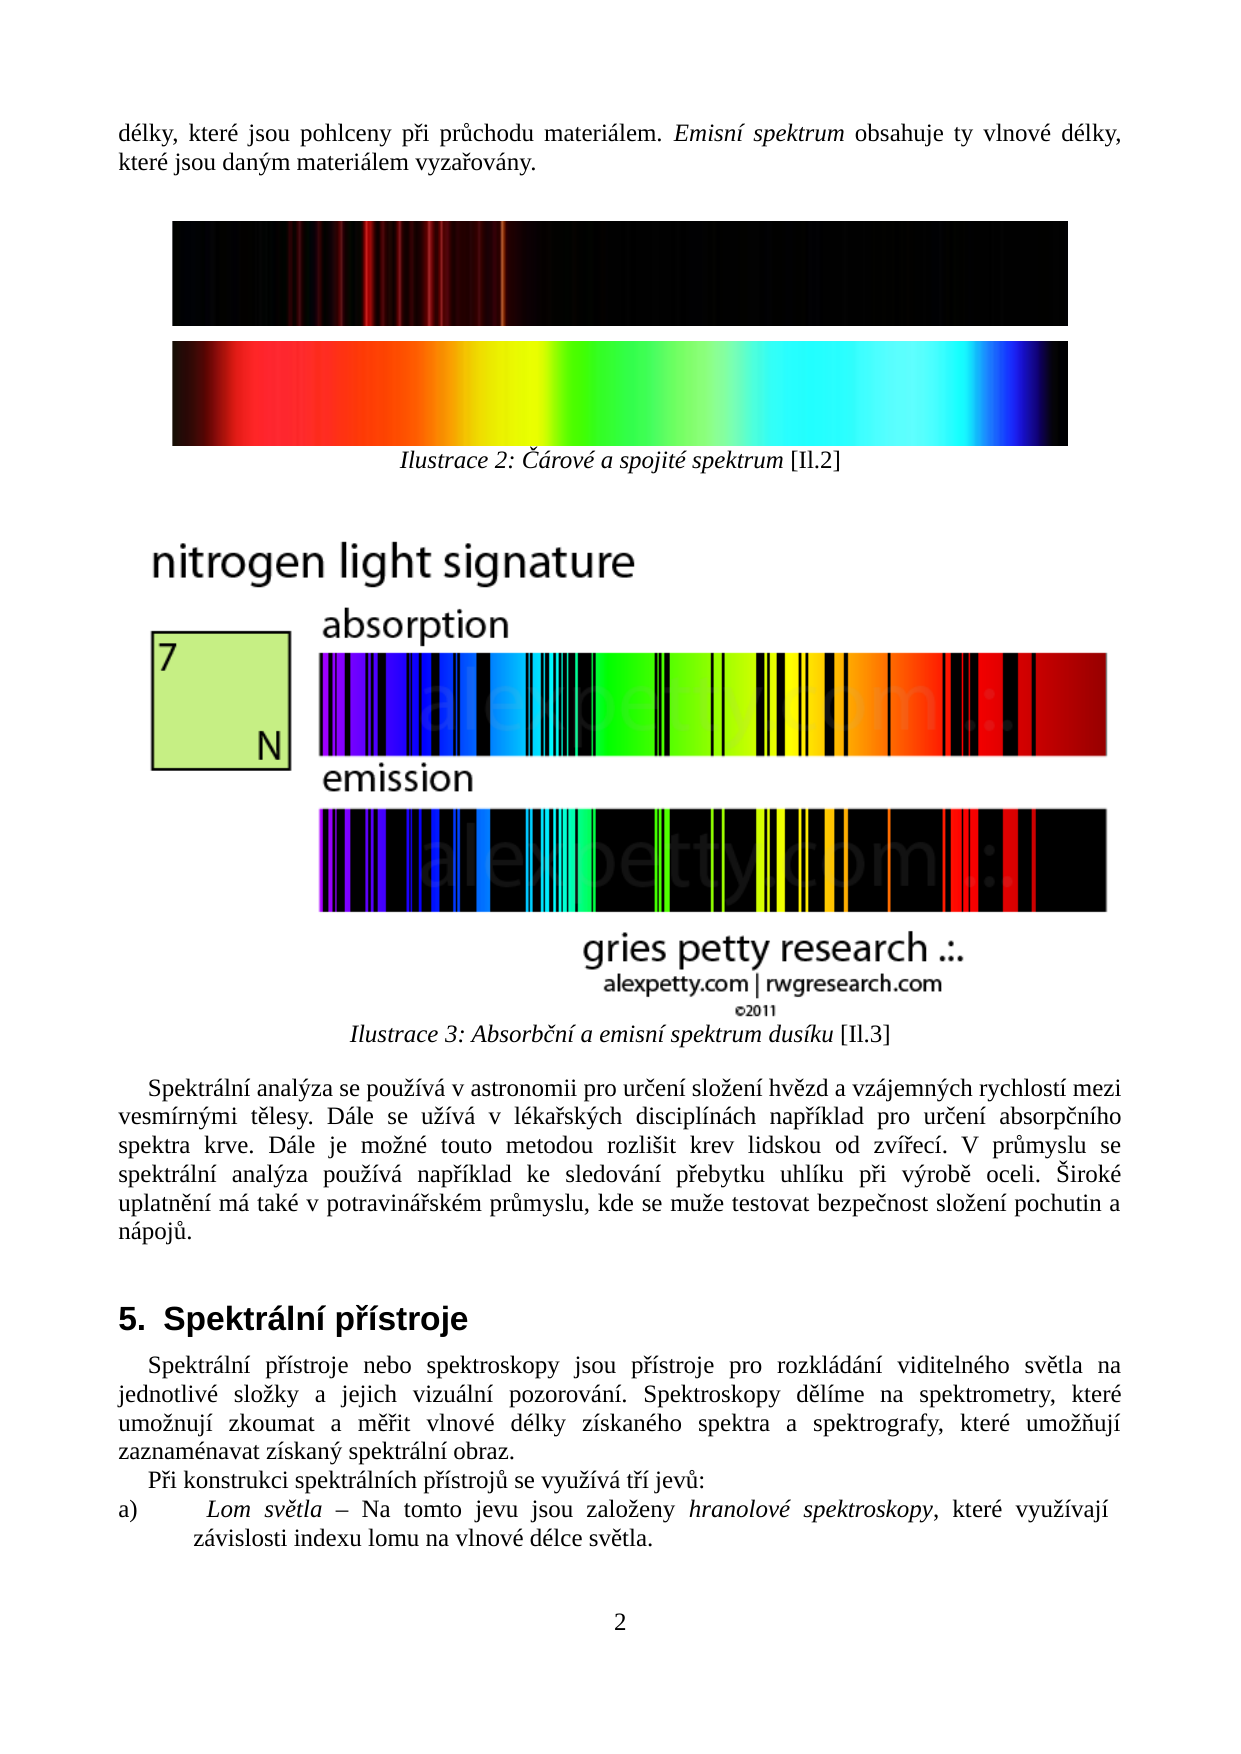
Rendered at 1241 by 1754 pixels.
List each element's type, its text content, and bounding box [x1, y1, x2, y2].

text Spektrální analýza se používá v astronomii pro určení složení hvězd a vzájemných rychlostí mezi vesmírnými tělesy. Dále se užívá v lékařských disciplínách například pro určení absorpčního spektra krve. Dále je možné touto metodou rozlišit krev lidskou od zvířecí. V průmyslu se spektrální analýza používá například ke sledování přebytku uhlíku při výrobě oceli. Široké uplatnění má také v potravinářském průmyslu, kde se muže testovat bezpečnost složení pochutin a nápojů. [118, 1048, 1122, 1245]
list Lom světla – Na tomto jevu jsou založeny hranolové spektroskopy, které využívají závislosti indexu lomu na vlnové délce světla. [118, 1494, 1122, 1551]
text [118, 204, 1122, 537]
text délky, které jsou pohlceny při průchodu materiálem. Emisní spektrum obsahuje ty vlnové délky, které jsou daným materiálem vyzařovány. [118, 118, 1122, 176]
picture [127, 538, 1132, 1019]
subtitle Spektrální přístroje [118, 1299, 1122, 1338]
text Ilustrace 3: Absorbční a emisní spektrum dusíku [Il.3] [118, 1019, 1122, 1048]
text Spektrální přístroje nebo spektroskopy jsou přístroje pro rozkládání viditelného světla na jednotlivé složky a jejich vizuální pozorování. Spektroskopy dělíme na spektrometry, které umožnují zkoumat a měřit vlnové délky získaného spektra a spektrografy, které umožňují zaznaménavat získaný spektrální obraz. [118, 1350, 1122, 1465]
text Při konstrukci spektrálních přístrojů se využívá tří jevů: [118, 1465, 1122, 1494]
text [172, 326, 1068, 341]
picture [980, 341, 1068, 446]
text Ilustrace 2: Čárové a spojité spektrum [Il.2] [172, 446, 1068, 474]
picture [172, 341, 973, 446]
picture [172, 221, 1068, 326]
